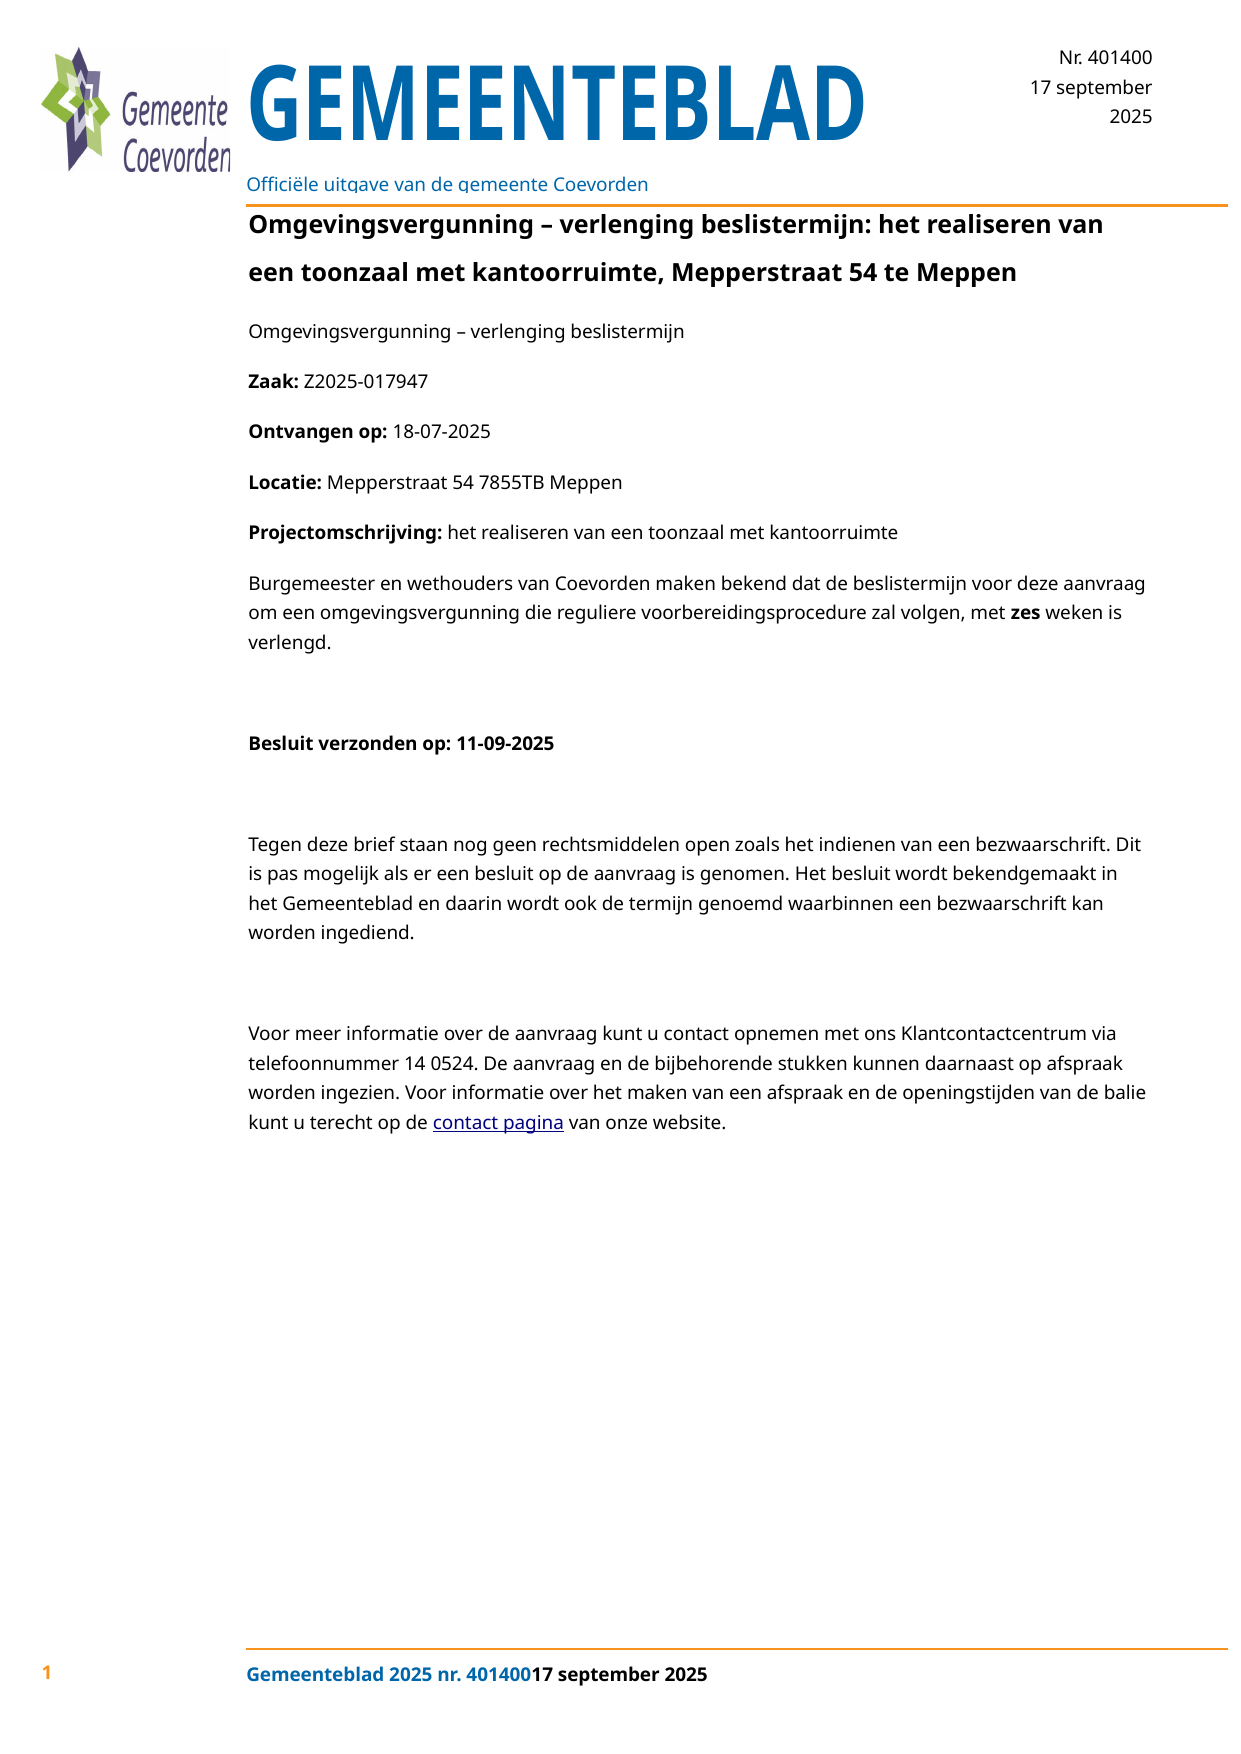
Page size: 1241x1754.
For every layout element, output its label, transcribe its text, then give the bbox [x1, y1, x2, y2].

text Ontvangen op: 18-07-2025 [248, 419, 1152, 444]
text Besluit verzonden op: 11-09-2025 [248, 730, 1152, 756]
text Locatie: Mepperstraat 54 7855TB Meppen [248, 469, 1152, 495]
text Voor meer informatie over de aanvraag kunt u contact opnemen met ons Klantcontactcentrum via telefoonnummer 14 0524. De aanvraag en de bijbehorende stukken kunnen daarnaast op afspraak worden ingezien. Voor informatie over het maken van een afspraak en de openingstijden van de balie kunt u terecht op de contact pagina van onze website. [248, 1020, 1152, 1135]
text Tegen deze brief staan nog geen rechtsmiddelen open zoals het indienen van een bezwaarschrift. Dit is pas mogelijk als er een besluit op de aanvraag is genomen. Het besluit wordt bekendgemaakt in het Gemeenteblad en daarin wordt ook de termijn genoemd waarbinnen een bezwaarschrift kan worden ingediend. [248, 831, 1152, 945]
text Burgemeester en wethouders van Coevorden maken bekend dat de beslistermijn voor deze aanvraag om een omgevingsvergunning die reguliere voorbereidingsprocedure zal volgen, met zes weken is verlengd. [248, 570, 1152, 655]
text Omgevingsvergunning – verlenging beslistermijn [248, 318, 1152, 344]
text Omgevingsvergunning – verlenging beslistermijn: het realiseren van een toonzaal met kantoorruimte, Mepperstraat 54 te Meppen [248, 207, 1152, 288]
picture [41, 47, 231, 172]
text Zaak: Z2025-017947 [248, 368, 1152, 394]
text Projectomschrijving: het realiseren van een toonzaal met kantoorruimte [248, 519, 1152, 545]
